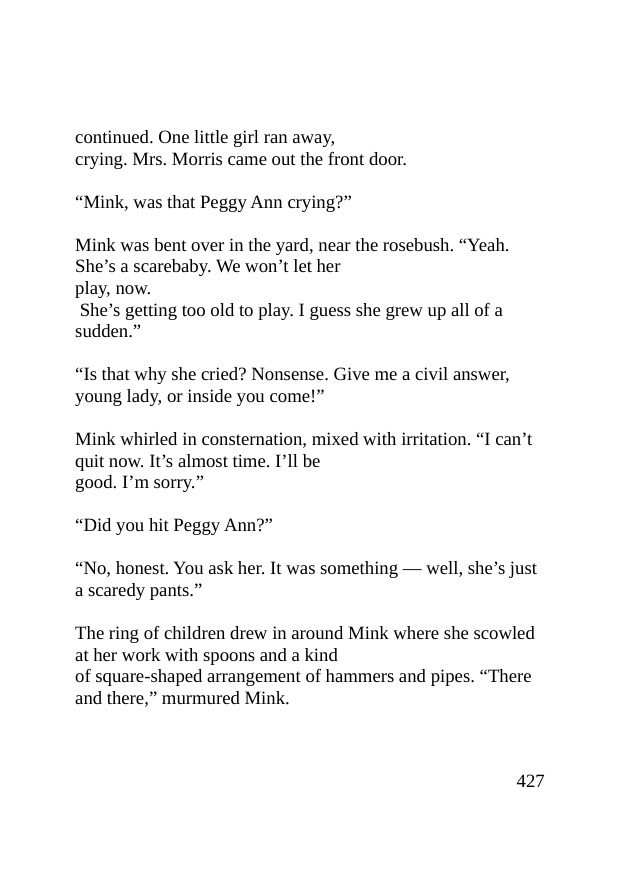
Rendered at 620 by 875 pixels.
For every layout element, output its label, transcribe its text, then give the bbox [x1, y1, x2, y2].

text She’s getting too old to play. I guess she grew up all of a sudden.” “Is that why she cried? Nonsense. Give me a civil answer, young lady, or inside you come!” Mink whirled in consternation, mixed with irritation. “I can’t quit now. It’s almost time. I’ll be good. I’m sorry.” “Did you hit Peggy Ann?” “No, honest. You ask her. It was something — well, she’s just a scaredy pants.” The ring of children drew in around Mink where she scowled at her work with spoons and a kind of square-shaped arrangement of hammers and pipes. “There and there,” murmured Mink. [75, 298, 544, 730]
text continued. One little girl ran away, crying. Mrs. Morris came out the front door. “Mink, was that Peggy Ann crying?” Mink was bent over in the yard, near the rosebush. “Yeah. She’s a scarebaby. We won’t let her play, now. [75, 126, 544, 298]
